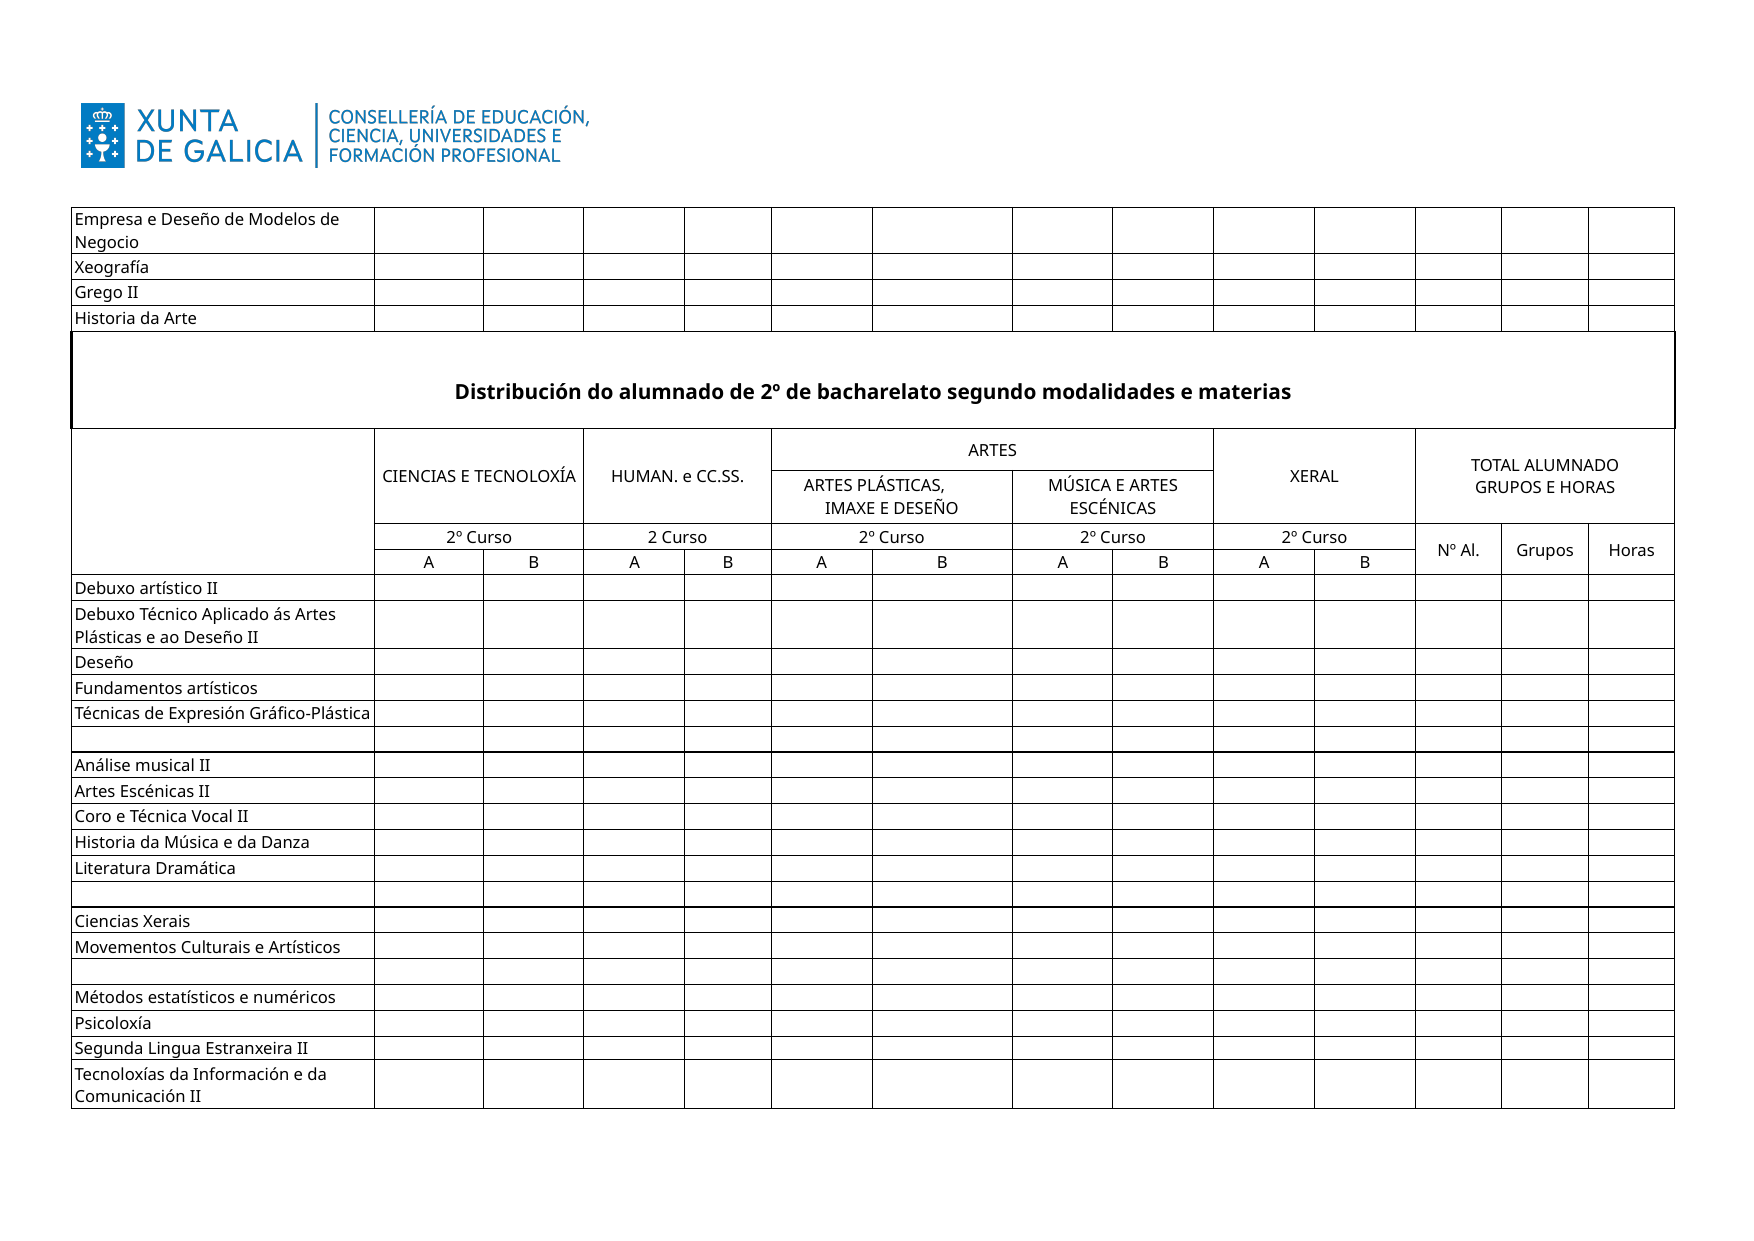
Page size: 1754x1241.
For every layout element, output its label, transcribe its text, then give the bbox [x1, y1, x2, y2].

table_cell [772, 933, 872, 958]
table_cell [1502, 856, 1588, 881]
table_cell [1416, 601, 1501, 648]
table_cell [1315, 1037, 1415, 1059]
table_cell Xeografía [72, 254, 374, 279]
table_cell [873, 882, 1012, 906]
table_cell [1013, 254, 1112, 279]
table_cell [873, 753, 1012, 777]
table_cell [1502, 753, 1588, 777]
table_cell [375, 575, 483, 599]
table_cell [1013, 575, 1112, 599]
table_cell [1315, 959, 1415, 984]
table_cell Artes Escénicas II [72, 778, 374, 803]
table_cell [1416, 649, 1501, 674]
table_cell CIENCIAS E TECNOLOXÍA [375, 429, 583, 523]
table_cell [484, 601, 583, 648]
table_cell B [873, 550, 1012, 574]
table_cell [1315, 675, 1415, 700]
table_cell [1416, 1060, 1501, 1108]
table_cell [685, 306, 771, 331]
table_cell [72, 959, 374, 984]
table_cell [685, 701, 771, 726]
table_cell [1013, 933, 1112, 958]
table_cell [685, 1060, 771, 1108]
table_cell [772, 985, 872, 1010]
table_cell [772, 830, 872, 855]
table_cell [1315, 254, 1415, 279]
table_cell [1416, 701, 1501, 726]
table_cell [685, 675, 771, 700]
table_cell [584, 985, 684, 1010]
table_cell [1214, 882, 1314, 906]
table_cell [584, 830, 684, 855]
table_cell [375, 649, 483, 674]
table_cell [584, 280, 684, 305]
table_cell [1589, 882, 1674, 906]
table_cell [1113, 727, 1213, 751]
table_cell [584, 701, 684, 726]
table_cell [685, 254, 771, 279]
table_cell [1113, 254, 1213, 279]
table_cell [1013, 306, 1112, 331]
table_cell [685, 959, 771, 984]
table_cell Ciencias Xerais [72, 908, 374, 932]
table_cell [1013, 701, 1112, 726]
table_cell [1013, 959, 1112, 984]
table_cell [772, 778, 872, 803]
table_cell [1113, 575, 1213, 599]
table_cell Fundamentos artísticos [72, 675, 374, 700]
table_cell [1589, 753, 1674, 777]
table_cell [1589, 1037, 1674, 1059]
table_cell [1113, 856, 1213, 881]
table_cell [375, 933, 483, 958]
table_cell [484, 575, 583, 599]
table_cell [1013, 778, 1112, 803]
table_cell [375, 254, 483, 279]
table_cell [1416, 1037, 1501, 1059]
table_cell [1315, 575, 1415, 599]
table_cell [1214, 908, 1314, 932]
table_cell [484, 649, 583, 674]
table_cell [584, 1011, 684, 1036]
table_cell [1214, 649, 1314, 674]
table_cell [1589, 306, 1674, 331]
table_cell [1502, 1011, 1588, 1036]
table_cell [484, 280, 583, 305]
table_cell [375, 830, 483, 855]
table_cell [1589, 208, 1674, 253]
table_cell [1502, 778, 1588, 803]
table_cell [1113, 649, 1213, 674]
table_cell [584, 856, 684, 881]
table_cell [772, 675, 872, 700]
table_cell [1214, 675, 1314, 700]
table_cell [484, 1011, 583, 1036]
table_cell [375, 701, 483, 726]
table_cell [873, 701, 1012, 726]
table_cell [873, 1037, 1012, 1059]
table_cell [1315, 1011, 1415, 1036]
table_cell [1113, 804, 1213, 829]
table_cell [685, 908, 771, 932]
table_cell [1416, 804, 1501, 829]
table_cell Tecnoloxías da Información e da Comunicación II [72, 1060, 374, 1108]
table_cell [484, 1037, 583, 1059]
table_cell [1315, 778, 1415, 803]
table_cell [685, 727, 771, 751]
table_cell [1315, 727, 1415, 751]
table_cell [873, 778, 1012, 803]
table_cell [685, 1037, 771, 1059]
table_cell [1416, 575, 1501, 599]
table_cell [584, 675, 684, 700]
table_cell [1416, 830, 1501, 855]
table_cell [484, 908, 583, 932]
table_cell [72, 727, 374, 751]
table_cell [375, 727, 483, 751]
table_cell [685, 575, 771, 599]
table_cell [1502, 601, 1588, 648]
table_cell [772, 701, 872, 726]
table_cell B [1315, 550, 1415, 574]
table_cell [1113, 882, 1213, 906]
table_cell MÚSICA E ARTES ESCÉNICAS [1013, 471, 1213, 523]
table_cell [1315, 601, 1415, 648]
table_cell XERAL [1214, 429, 1415, 523]
table_cell [484, 830, 583, 855]
table_cell [484, 882, 583, 906]
table_cell [1013, 208, 1112, 253]
table_cell [484, 778, 583, 803]
table_cell 2º Curso [1013, 524, 1213, 549]
table_cell [1502, 933, 1588, 958]
table_cell [873, 804, 1012, 829]
table_cell [1013, 675, 1112, 700]
table_cell [584, 649, 684, 674]
table_cell [685, 804, 771, 829]
table_cell [375, 804, 483, 829]
table_cell [1113, 959, 1213, 984]
table_cell [1113, 675, 1213, 700]
table_cell [873, 727, 1012, 751]
table_cell [1315, 985, 1415, 1010]
table_cell [1589, 254, 1674, 279]
table_cell [1416, 727, 1501, 751]
table_cell [772, 306, 872, 331]
table_cell Movementos Culturais e Artísticos [72, 933, 374, 958]
table_cell [375, 675, 483, 700]
table_cell [484, 727, 583, 751]
table_cell HUMAN. e CC.SS. [584, 429, 771, 523]
table_cell [1113, 753, 1213, 777]
table_cell [584, 1037, 684, 1059]
table_cell [685, 856, 771, 881]
table_cell Literatura Dramática [72, 856, 374, 881]
table_cell [1315, 908, 1415, 932]
table_cell ARTES PLÁSTICAS, IMAXE E DESEÑO [772, 471, 1012, 523]
table_cell [1315, 753, 1415, 777]
table_cell [484, 254, 583, 279]
table_cell [484, 675, 583, 700]
table_cell [1416, 882, 1501, 906]
table_cell [1502, 208, 1588, 253]
table_cell [1214, 856, 1314, 881]
table_cell Empresa e Deseño de Modelos de Negocio [72, 208, 374, 253]
table_cell [484, 1060, 583, 1108]
table_cell [1013, 1011, 1112, 1036]
table_cell [1502, 985, 1588, 1010]
table_cell [1416, 208, 1501, 253]
table_cell [1013, 882, 1112, 906]
table_cell B [484, 550, 583, 574]
table_cell [1113, 601, 1213, 648]
table_cell Nº Al. [1416, 524, 1501, 574]
table_cell [375, 1037, 483, 1059]
table_cell [484, 856, 583, 881]
table_cell [72, 882, 374, 906]
table_cell A [1013, 550, 1112, 574]
table_cell [1589, 804, 1674, 829]
table_cell [772, 208, 872, 253]
table_cell [1589, 933, 1674, 958]
table_cell [685, 208, 771, 253]
table_cell [1589, 701, 1674, 726]
table_cell Análise musical II [72, 753, 374, 777]
table_cell [375, 306, 483, 331]
table_cell [1113, 985, 1213, 1010]
table_cell [1013, 649, 1112, 674]
table_cell Historia da Música e da Danza [72, 830, 374, 855]
table_cell A [584, 550, 684, 574]
table_cell [685, 882, 771, 906]
table_cell [584, 753, 684, 777]
table_cell Coro e Técnica Vocal II [72, 804, 374, 829]
table_cell [1416, 280, 1501, 305]
table_cell [1589, 1060, 1674, 1108]
table_cell [1502, 1060, 1588, 1108]
table_cell [375, 280, 483, 305]
table_cell [772, 1011, 872, 1036]
table_cell [873, 575, 1012, 599]
table_cell [584, 575, 684, 599]
table_cell 2 Curso [584, 524, 771, 549]
table_cell [873, 254, 1012, 279]
table_cell [584, 778, 684, 803]
table_cell [873, 856, 1012, 881]
table_cell [772, 753, 872, 777]
table_cell [1502, 306, 1588, 331]
table_cell [484, 701, 583, 726]
table_cell [1589, 908, 1674, 932]
table_cell [1214, 208, 1314, 253]
table_cell [1502, 575, 1588, 599]
table_cell [1589, 856, 1674, 881]
table_cell [1416, 778, 1501, 803]
table_cell [1589, 778, 1674, 803]
table_cell [1214, 280, 1314, 305]
table_cell [772, 254, 872, 279]
table_cell [1113, 933, 1213, 958]
table_cell [375, 1011, 483, 1036]
table_cell [1214, 985, 1314, 1010]
table_cell [484, 959, 583, 984]
table_cell [375, 882, 483, 906]
table_cell [484, 985, 583, 1010]
table_cell A [1214, 550, 1314, 574]
table_cell [375, 1060, 483, 1108]
table_cell [1113, 1011, 1213, 1036]
table_cell [685, 649, 771, 674]
table_cell [685, 933, 771, 958]
table_cell [685, 280, 771, 305]
table_cell [1502, 675, 1588, 700]
table_cell [873, 908, 1012, 932]
table_cell Debuxo artístico II [72, 575, 374, 599]
table_cell [772, 856, 872, 881]
table_cell [1013, 280, 1112, 305]
table_cell [375, 778, 483, 803]
table_cell [375, 601, 483, 648]
table_cell [584, 727, 684, 751]
table_cell 2º Curso [772, 524, 1012, 549]
table_cell [1589, 1011, 1674, 1036]
table_cell Debuxo Técnico Aplicado ás Artes Plásticas e ao Deseño II [72, 601, 374, 648]
table_cell [772, 649, 872, 674]
table_cell [1589, 675, 1674, 700]
table_cell [772, 908, 872, 932]
table_cell [484, 933, 583, 958]
table_cell [685, 778, 771, 803]
table_cell [375, 208, 483, 253]
table_cell Distribución do alumnado de 2º de bacharelato segundo modalidades e materias [73, 332, 1674, 428]
table_cell [772, 1037, 872, 1059]
table_cell Historia da Arte [72, 306, 374, 331]
table_cell B [1113, 550, 1213, 574]
table_cell [1315, 882, 1415, 906]
table_cell [1315, 856, 1415, 881]
table_cell [772, 959, 872, 984]
table_cell [1589, 280, 1674, 305]
table_cell [873, 1011, 1012, 1036]
table_cell [1416, 753, 1501, 777]
table_cell [873, 985, 1012, 1010]
table_cell [1416, 306, 1501, 331]
table_cell [1113, 830, 1213, 855]
table_cell [1214, 306, 1314, 331]
table_cell ARTES [772, 429, 1213, 470]
table_cell Horas [1589, 524, 1674, 574]
table_cell [685, 985, 771, 1010]
table_cell [1013, 830, 1112, 855]
table_cell 2º Curso [375, 524, 583, 549]
table_cell [1214, 727, 1314, 751]
table_cell [873, 601, 1012, 648]
table_cell [484, 753, 583, 777]
table_cell [1113, 1037, 1213, 1059]
table_cell [772, 575, 872, 599]
table_cell [1416, 675, 1501, 700]
table_cell [484, 208, 583, 253]
table_cell [1315, 280, 1415, 305]
table_cell [1589, 985, 1674, 1010]
table_cell [1589, 959, 1674, 984]
table_cell [1502, 908, 1588, 932]
table_cell [1502, 727, 1588, 751]
table_cell [1013, 908, 1112, 932]
table_cell [1502, 830, 1588, 855]
table_cell [1113, 778, 1213, 803]
table_cell [1589, 601, 1674, 648]
table_cell [873, 306, 1012, 331]
table_cell [1214, 778, 1314, 803]
table_cell A [375, 550, 483, 574]
table_cell [1589, 575, 1674, 599]
table_cell [1315, 1060, 1415, 1108]
table_cell [685, 830, 771, 855]
table_cell [1502, 804, 1588, 829]
table_cell [873, 1060, 1012, 1108]
table_cell [772, 727, 872, 751]
table_cell [1013, 1060, 1112, 1108]
table_cell [584, 882, 684, 906]
table_cell [1589, 649, 1674, 674]
table_cell [1502, 649, 1588, 674]
table_cell [584, 804, 684, 829]
table_cell Segunda Lingua Estranxeira II [72, 1037, 374, 1059]
table_cell A [772, 550, 872, 574]
table_cell [873, 675, 1012, 700]
table_cell [584, 959, 684, 984]
table_cell [1502, 1037, 1588, 1059]
table_cell [1013, 856, 1112, 881]
table_cell [1214, 1011, 1314, 1036]
table_cell [772, 804, 872, 829]
table_cell [1113, 208, 1213, 253]
table_cell [1416, 254, 1501, 279]
table_cell [1113, 1060, 1213, 1108]
table_cell Métodos estatísticos e numéricos [72, 985, 374, 1010]
table_cell [584, 306, 684, 331]
table_cell 2º Curso [1214, 524, 1415, 549]
table_cell [584, 254, 684, 279]
table_cell [1502, 280, 1588, 305]
table_cell [1214, 701, 1314, 726]
table_cell [873, 830, 1012, 855]
table_cell [685, 1011, 771, 1036]
table_cell [1214, 933, 1314, 958]
table_cell [772, 882, 872, 906]
table_cell TOTAL ALUMNADO GRUPOS E HORAS [1416, 429, 1674, 523]
table_cell [1416, 856, 1501, 881]
table_cell Deseño [72, 649, 374, 674]
table_cell [1013, 601, 1112, 648]
table_cell [375, 908, 483, 932]
table_cell [1113, 908, 1213, 932]
table_cell [1416, 959, 1501, 984]
table_cell Grego II [72, 280, 374, 305]
table_cell [772, 1060, 872, 1108]
table_cell [1315, 830, 1415, 855]
table_cell [772, 280, 872, 305]
table_cell [484, 306, 583, 331]
table_cell [1214, 1037, 1314, 1059]
table_cell [584, 1060, 684, 1108]
table_cell [873, 208, 1012, 253]
table_cell [375, 753, 483, 777]
table_cell [873, 280, 1012, 305]
table_cell [484, 804, 583, 829]
table_cell [584, 908, 684, 932]
table_cell [1416, 1011, 1501, 1036]
table_cell [375, 959, 483, 984]
table_cell [584, 933, 684, 958]
table_cell [72, 429, 374, 574]
table_cell [1113, 280, 1213, 305]
table_cell [1315, 306, 1415, 331]
table_cell [1013, 753, 1112, 777]
table_cell [1214, 254, 1314, 279]
table_cell [1502, 254, 1588, 279]
table_cell [1214, 601, 1314, 648]
table_cell [1315, 804, 1415, 829]
table_cell [1315, 649, 1415, 674]
table_cell [1502, 701, 1588, 726]
table_cell [1214, 830, 1314, 855]
table_cell [1315, 701, 1415, 726]
table_cell [1315, 208, 1415, 253]
table_cell [584, 601, 684, 648]
table_cell [1214, 753, 1314, 777]
table_cell [1589, 830, 1674, 855]
table_cell Grupos [1502, 524, 1588, 574]
table_cell [1502, 882, 1588, 906]
table_cell [1214, 1060, 1314, 1108]
table_cell [1113, 701, 1213, 726]
table_cell [685, 753, 771, 777]
table_cell [1589, 727, 1674, 751]
table_cell [1502, 959, 1588, 984]
table_cell [873, 959, 1012, 984]
table_cell [375, 985, 483, 1010]
table_cell B [685, 550, 771, 574]
table_cell [1013, 1037, 1112, 1059]
table_cell [1013, 727, 1112, 751]
table_cell [1214, 575, 1314, 599]
table_cell [772, 601, 872, 648]
table_cell [1416, 933, 1501, 958]
table_cell [873, 649, 1012, 674]
table_cell [1214, 804, 1314, 829]
table_cell [375, 856, 483, 881]
table_cell [1214, 959, 1314, 984]
table_cell [584, 208, 684, 253]
table_cell [1013, 804, 1112, 829]
table_cell [1315, 933, 1415, 958]
table_cell [1013, 985, 1112, 1010]
table_cell [873, 933, 1012, 958]
table_cell [1416, 908, 1501, 932]
table_cell Psicoloxía [72, 1011, 374, 1036]
table_cell Técnicas de Expresión Gráfico-Plástica [72, 701, 374, 726]
table_cell [1416, 985, 1501, 1010]
table_cell [685, 601, 771, 648]
table_cell [1113, 306, 1213, 331]
